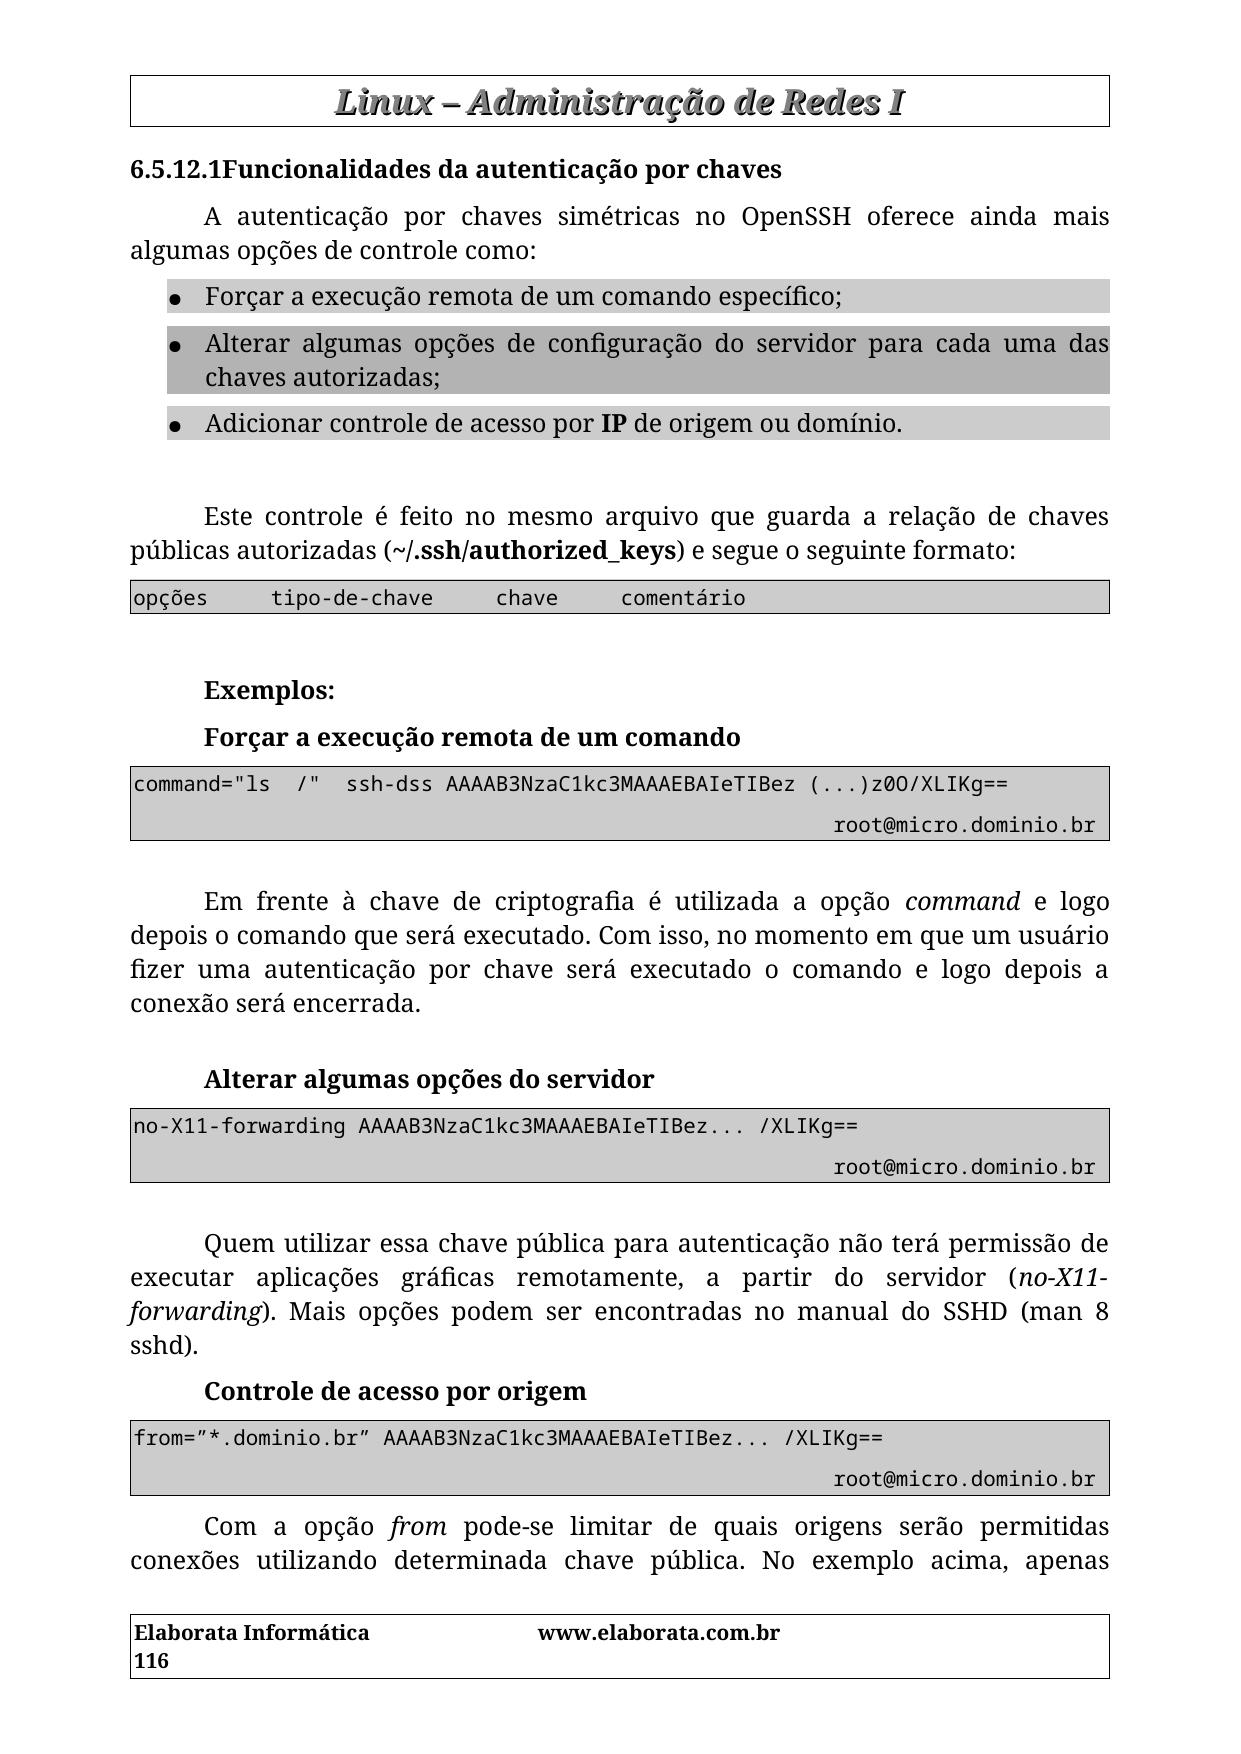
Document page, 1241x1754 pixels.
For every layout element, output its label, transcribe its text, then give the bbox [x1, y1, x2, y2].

text root@micro.dominio.br [131, 1461, 1109, 1495]
text Com a opção from pode-se limitar de quais origens serão permitidas conexões utilizando determinada chave pública. No exemplo acima, apenas [130, 1508, 1110, 1576]
text no-X11-forwarding AAAAB3NzaC1kc3MAAAEBAIeTIBez... /XLIKg== [131, 1109, 1109, 1139]
text from=”*.dominio.br” AAAAB3NzaC1kc3MAAAEBAIeTIBez... /XLIKg== [131, 1421, 1109, 1452]
text Em frente à chave de criptografia é utilizada a opção command e logo depois o comando que será executado. Com isso, no momento em que um usuário fizer uma autenticação por chave será executado o comando e logo depois a conexão será encerrada. [130, 883, 1110, 1019]
text Quem utilizar essa chave pública para autenticação não terá permissão de executar aplicações gráficas remotamente, a partir do servidor (no-X11-forwarding). Mais opções podem ser encontradas no manual do SSHD (man 8 sshd). [130, 1225, 1110, 1362]
subtitle Funcionalidades da autenticação por chaves [130, 152, 1110, 186]
list Forçar a execução remota de um comando específico; [167, 279, 1110, 313]
text opções tipo-de-chave chave comentário [131, 581, 1109, 613]
text root@micro.dominio.br [131, 807, 1109, 840]
text Exemplos: [130, 673, 1110, 707]
text Alterar algumas opções do servidor [130, 1061, 1110, 1096]
list Adicionar controle de acesso por IP de origem ou domínio. [167, 406, 1110, 440]
text A autenticação por chaves simétricas no OpenSSH oferece ainda mais algumas opções de controle como: [130, 198, 1110, 267]
text Controle de acesso por origem [130, 1374, 1110, 1408]
list Alterar algumas opções de configuração do servidor para cada uma das chaves autorizadas; [167, 326, 1110, 394]
text command="ls /" ssh-dss AAAAB3NzaC1kc3MAAAEBAIeTIBez (...)z0O/XLIKg== [131, 767, 1109, 797]
text root@micro.dominio.br [131, 1149, 1109, 1182]
text Este controle é feito no mesmo arquivo que guarda a relação de chaves públicas autorizadas (~/.ssh/authorized_keys) e segue o seguinte formato: [130, 499, 1110, 567]
text Forçar a execução remota de um comando [130, 719, 1110, 753]
